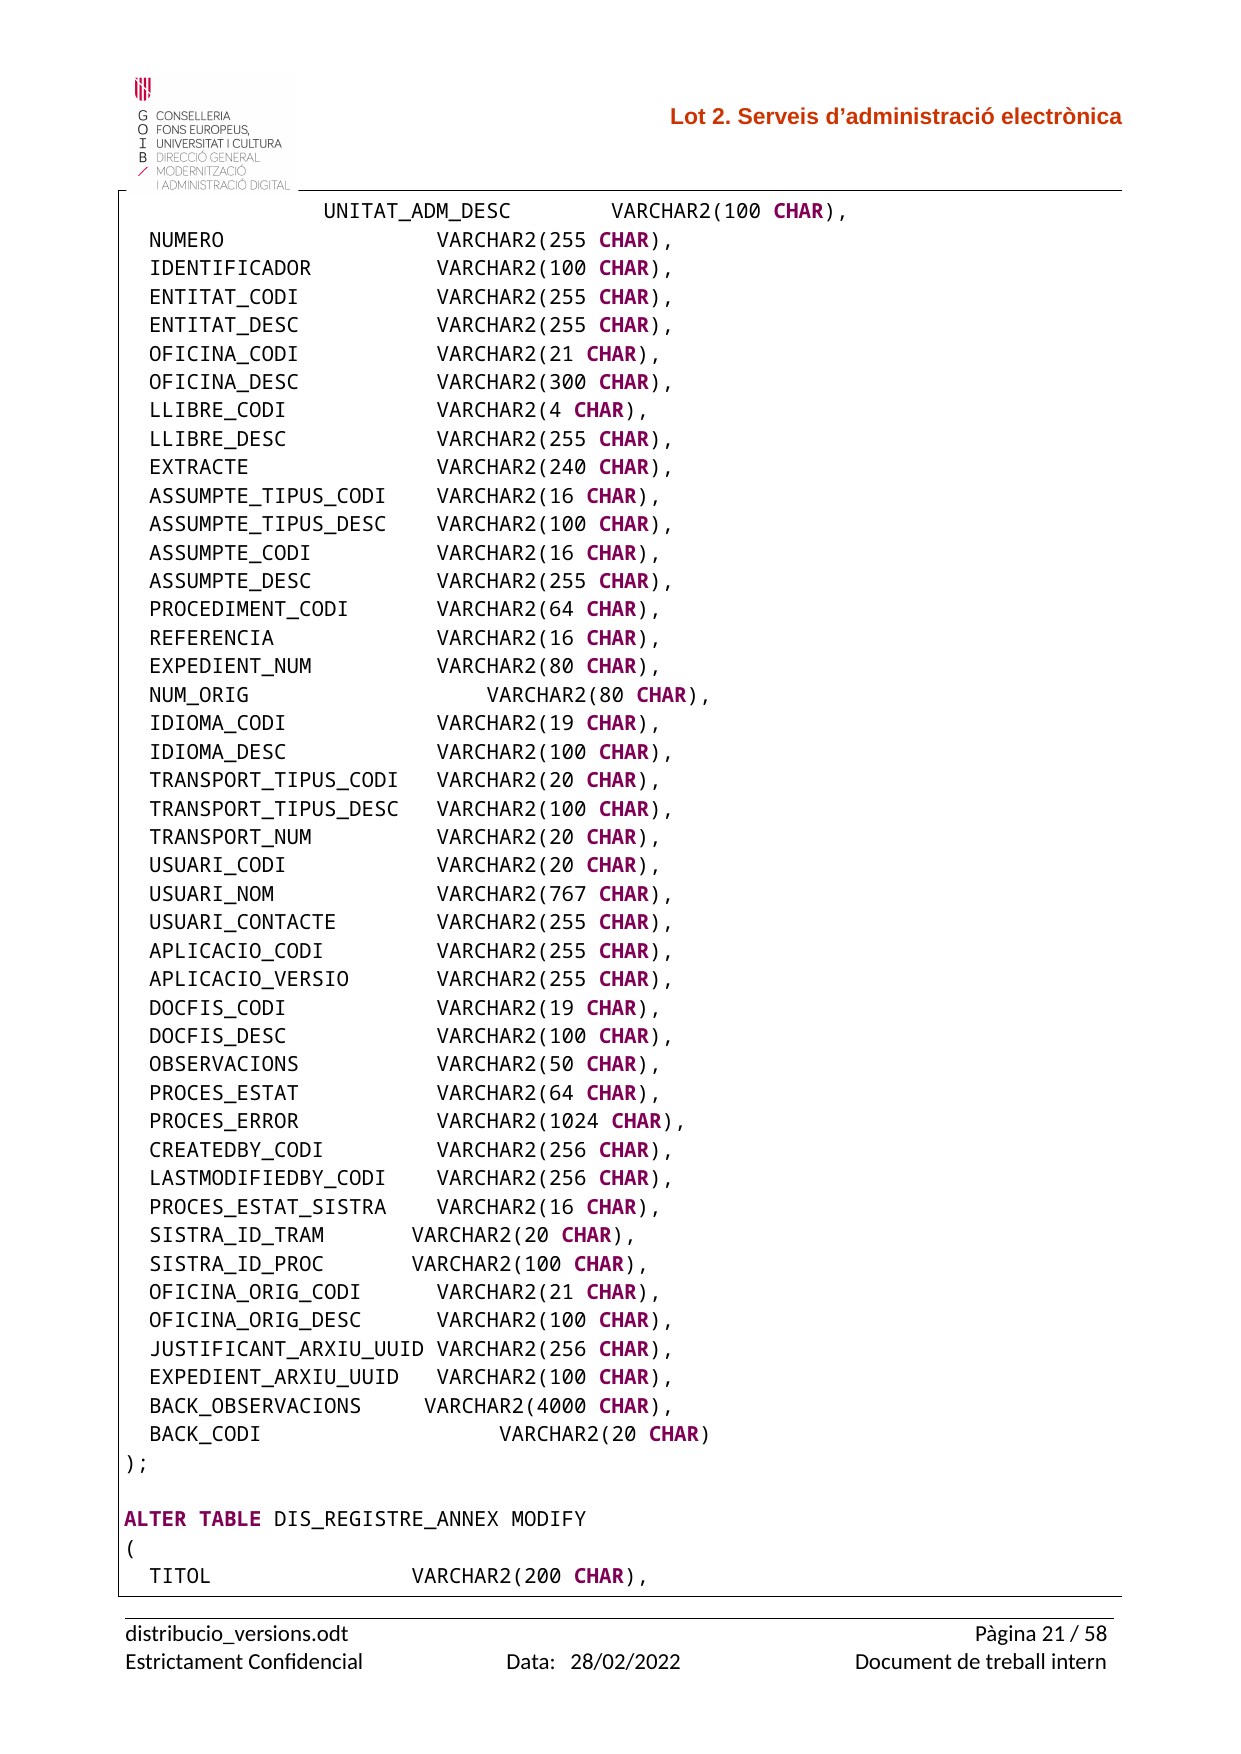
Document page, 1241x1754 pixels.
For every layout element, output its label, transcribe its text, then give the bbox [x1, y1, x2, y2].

table_header UNITAT_ADM_DESC VARCHAR2(100 CHAR), NUMERO VARCHAR2(255 CHAR), IDENTIFICADOR VARCHAR2(100 CHAR), ENTITAT_CODI VARCHAR2(255 CHAR), ENTITAT_DESC VARCHAR2(255 CHAR), OFICINA_CODI VARCHAR2(21 CHAR), OFICINA_DESC VARCHAR2(300 CHAR), LLIBRE_CODI VARCHAR2(4 CHAR), LLIBRE_DESC VARCHAR2(255 CHAR), EXTRACTE VARCHAR2(240 CHAR), ASSUMPTE_TIPUS_CODI VARCHAR2(16 CHAR), ASSUMPTE_TIPUS_DESC VARCHAR2(100 CHAR), ASSUMPTE_CODI VARCHAR2(16 CHAR), ASSUMPTE_DESC VARCHAR2(255 CHAR), PROCEDIMENT_CODI VARCHAR2(64 CHAR), REFERENCIA VARCHAR2(16 CHAR), EXPEDIENT_NUM VARCHAR2(80 CHAR), NUM_ORIG VARCHAR2(80 CHAR), IDIOMA_CODI VARCHAR2(19 CHAR), IDIOMA_DESC VARCHAR2(100 CHAR), TRANSPORT_TIPUS_CODI VARCHAR2(20 CHAR), TRANSPORT_TIPUS_DESC VARCHAR2(100 CHAR), TRANSPORT_NUM VARCHAR2(20 CHAR), USUARI_CODI VARCHAR2(20 CHAR), USUARI_NOM VARCHAR2(767 CHAR), USUARI_CONTACTE VARCHAR2(255 CHAR), APLICACIO_CODI VARCHAR2(255 CHAR), APLICACIO_VERSIO VARCHAR2(255 CHAR), DOCFIS_CODI VARCHAR2(19 CHAR), DOCFIS_DESC VARCHAR2(100 CHAR), OBSERVACIONS VARCHAR2(50 CHAR), PROCES_ESTAT VARCHAR2(64 CHAR), PROCES_ERROR VARCHAR2(1024 CHAR), CREATEDBY_CODI VARCHAR2(256 CHAR), LASTMODIFIEDBY_CODI VARCHAR2(256 CHAR), PROCES_ESTAT_SISTRA VARCHAR2(16 CHAR), SISTRA_ID_TRAM VARCHAR2(20 CHAR), SISTRA_ID_PROC VARCHAR2(100 CHAR), OFICINA_ORIG_CODI VARCHAR2(21 CHAR), OFICINA_ORIG_DESC VARCHAR2(100 CHAR), JUSTIFICANT_ARXIU_UUID VARCHAR2(256 CHAR), EXPEDIENT_ARXIU_UUID VARCHAR2(100 CHAR), BACK_OBSERVACIONS VARCHAR2(4000 CHAR), BACK_CODI VARCHAR2(20 CHAR) ); ALTER TABLE DIS_REGISTRE_ANNEX MODIFY ( TITOL VARCHAR2(200 CHAR), [119, 191, 1122, 1596]
picture [126, 70, 299, 197]
